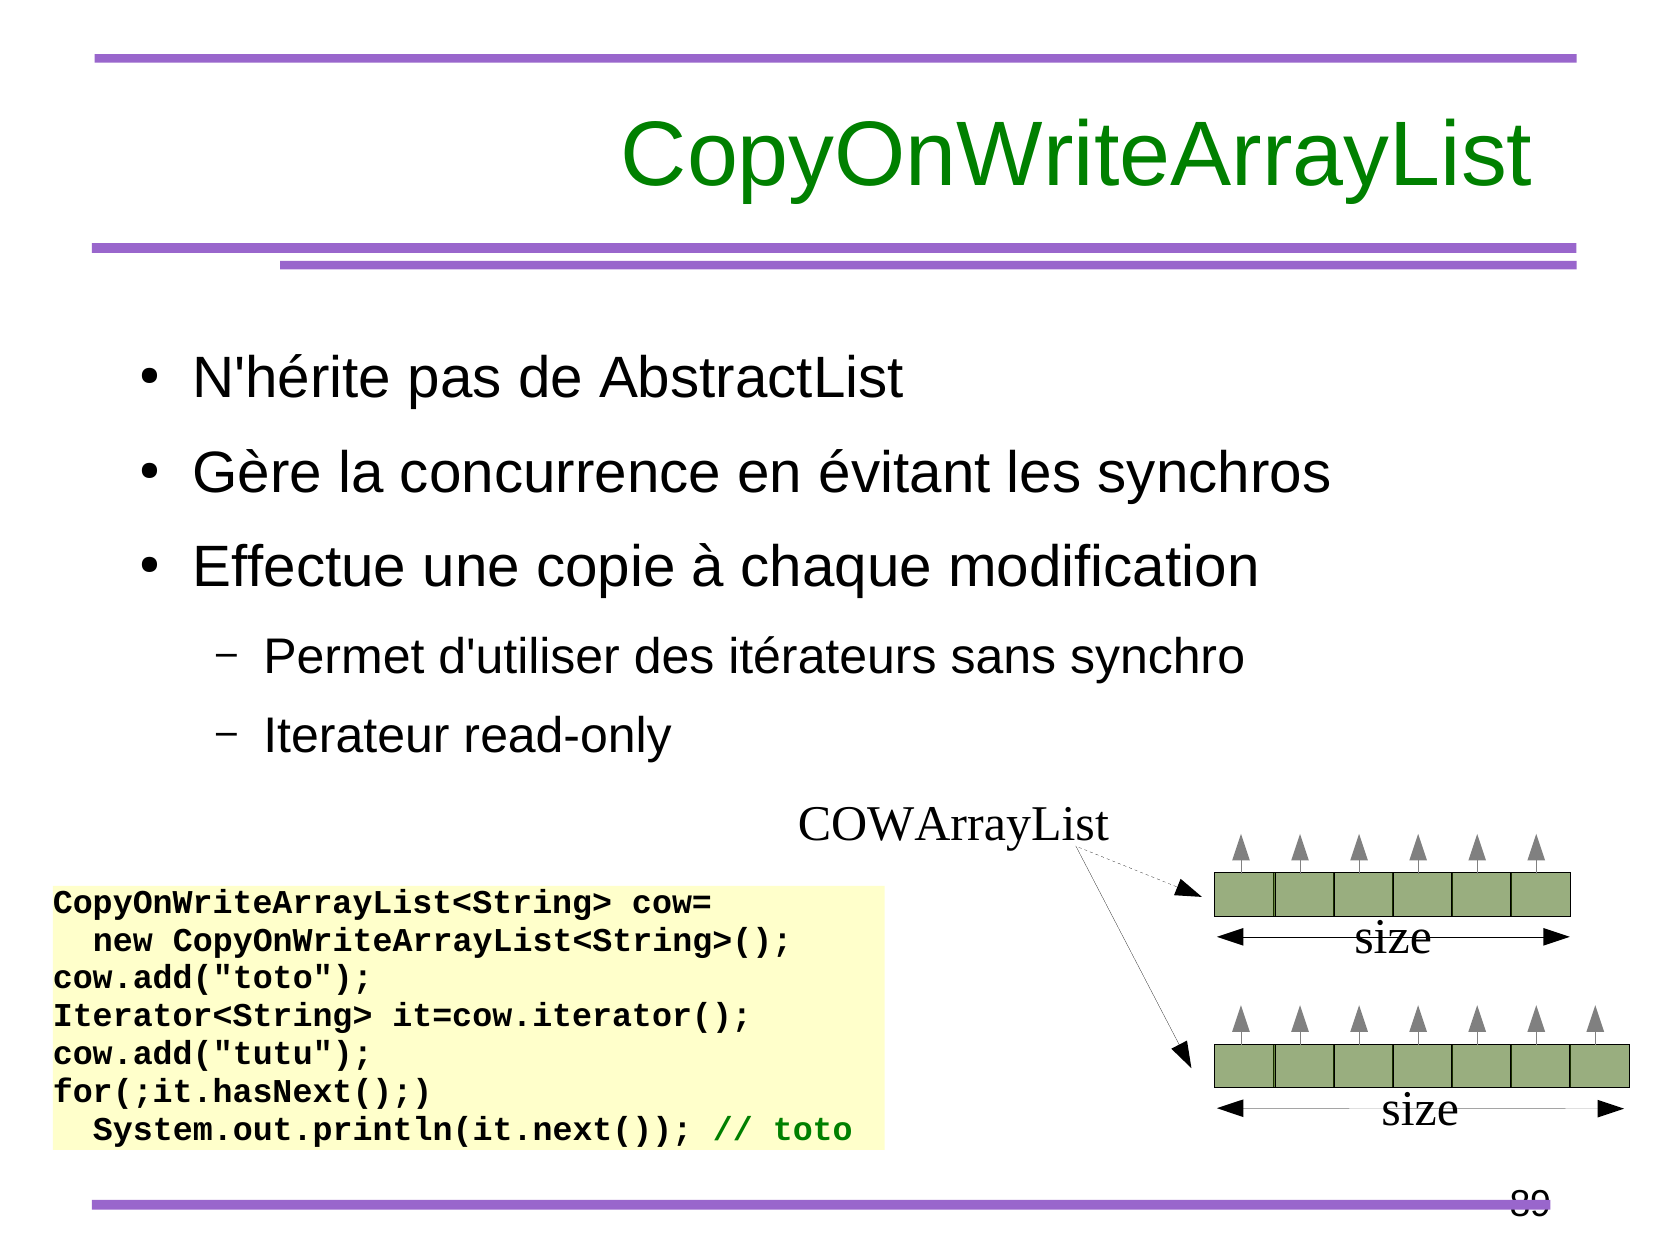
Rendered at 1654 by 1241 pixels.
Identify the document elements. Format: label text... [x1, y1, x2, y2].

text_box CopyOnWriteArrayList<String> cow= new CopyOnWriteArrayList<String>(); cow.add("toto"); Iterator<String> it=cow.iterator(); cow.add("tutu"); for(;it.hasNext();) System.out.println(it.next()); // toto [52, 885, 885, 1150]
text_box [1214, 872, 1571, 917]
title CopyOnWriteArrayList [121, 49, 1534, 257]
text_box [1214, 1044, 1630, 1088]
list N'hérite pas de AbstractList Gère la concurrence en évitant les synchros Effectue une copie à chaque modification Permet d'utiliser des itérateurs sans synchro Iterateur read-only [121, 344, 1534, 830]
text_box COWArrayList [797, 795, 1113, 851]
